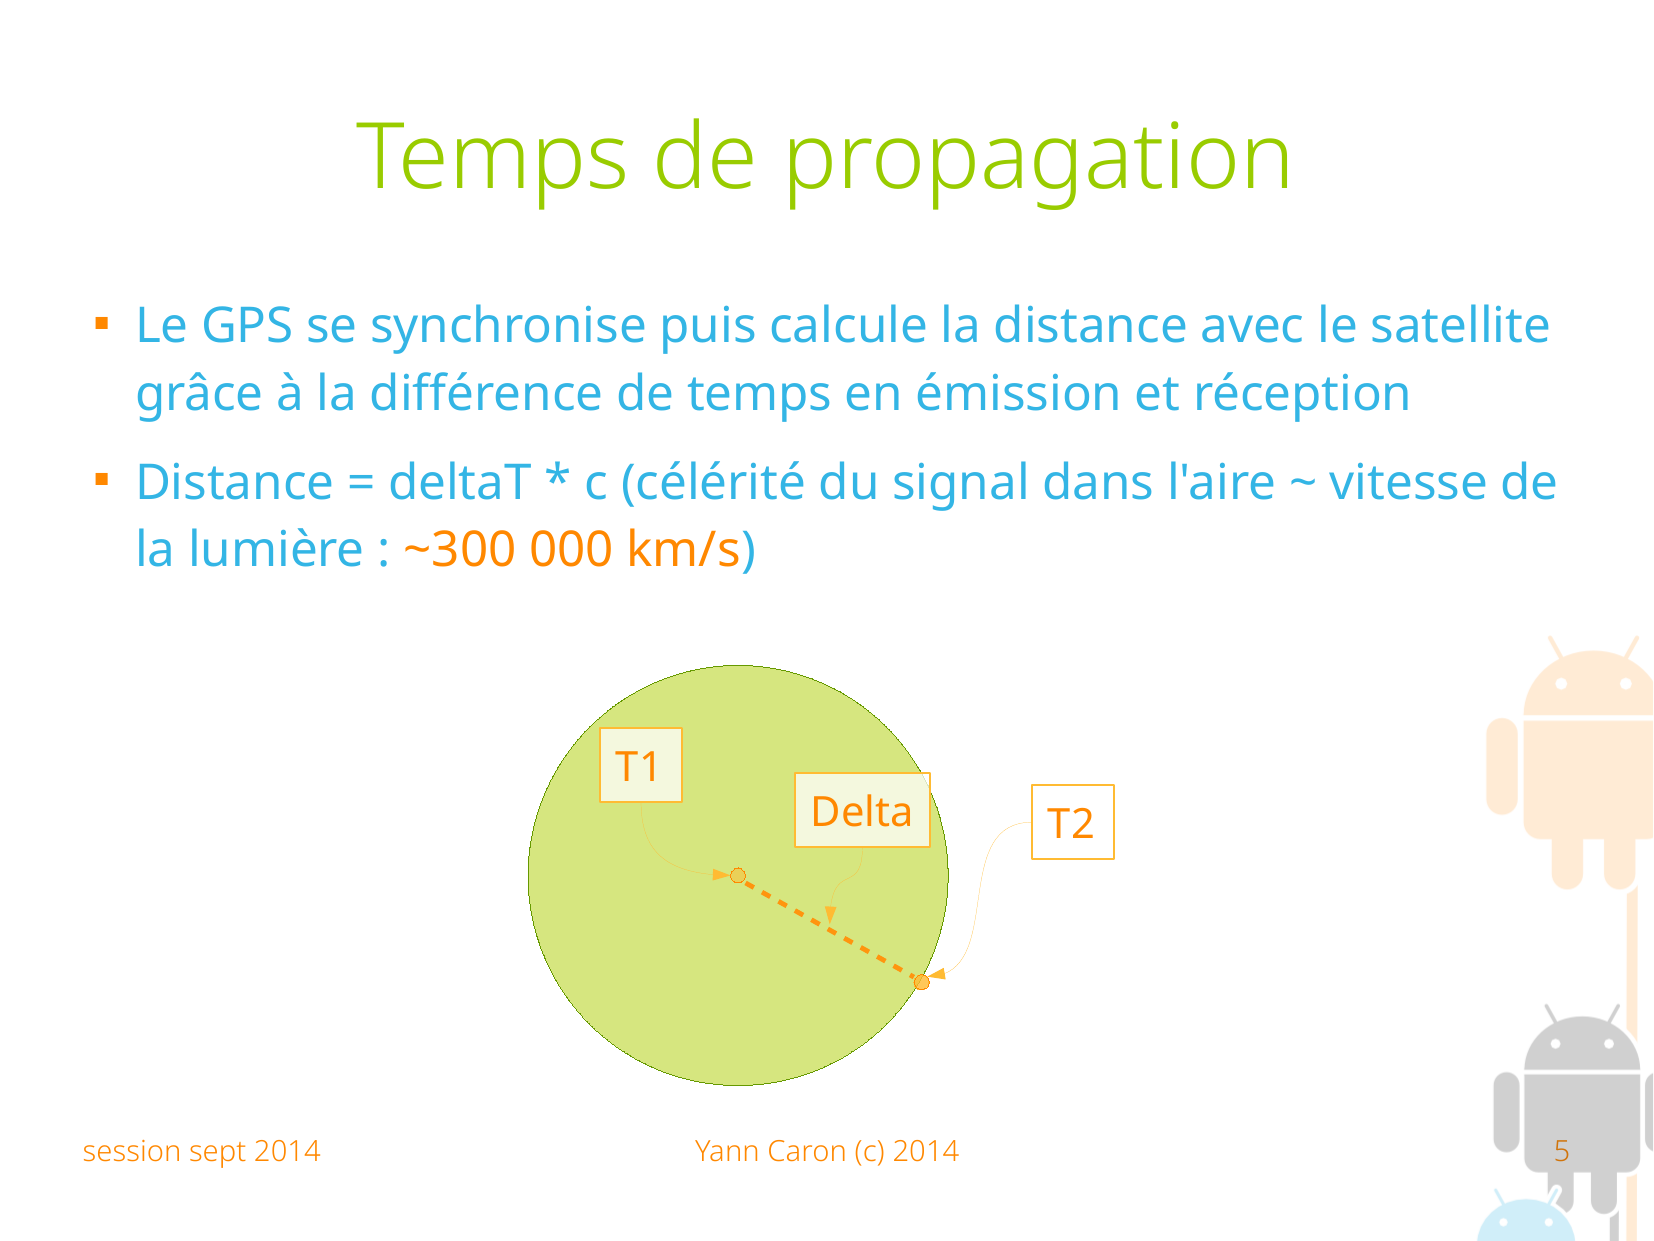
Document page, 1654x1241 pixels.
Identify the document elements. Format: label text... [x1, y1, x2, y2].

text_box T1 [600, 727, 683, 794]
text_box [528, 665, 949, 1086]
picture [240, 423, 1654, 1241]
title Temps de propagation [82, 49, 1571, 257]
text_box T2 [1031, 785, 1115, 852]
list Le GPS se synchronise puis calcule la distance avec le satellite grâce à la différence de temps en émission et réception Distance = deltaT * c (célérité du signal dans l'aire ~ vitesse de la lumière : ~300 000 km/s) [82, 290, 1571, 631]
text_box Delta [795, 772, 925, 839]
